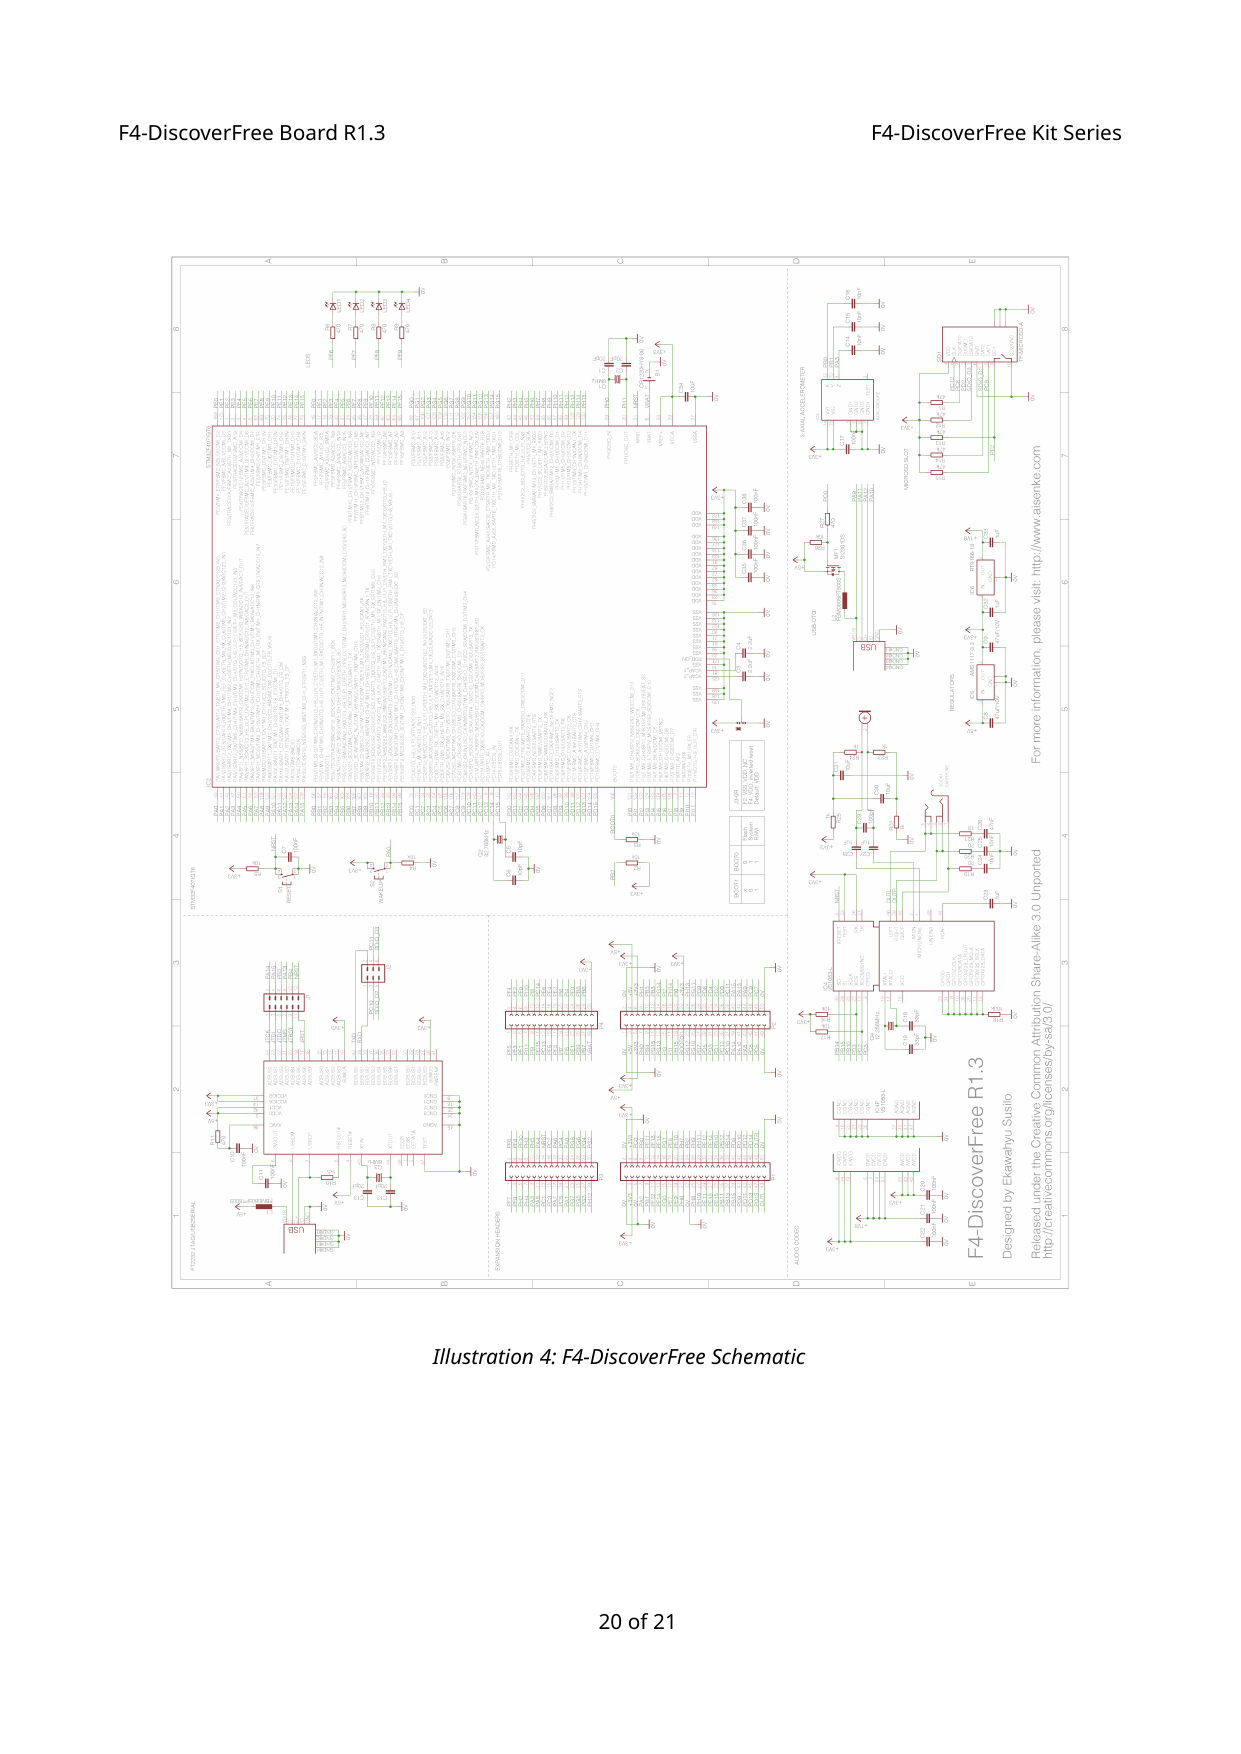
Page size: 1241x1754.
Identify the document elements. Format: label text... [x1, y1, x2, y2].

picture [171, 256, 1070, 1289]
text Illustration 4: F4-DiscoverFree Schematic [158, 1342, 1082, 1371]
